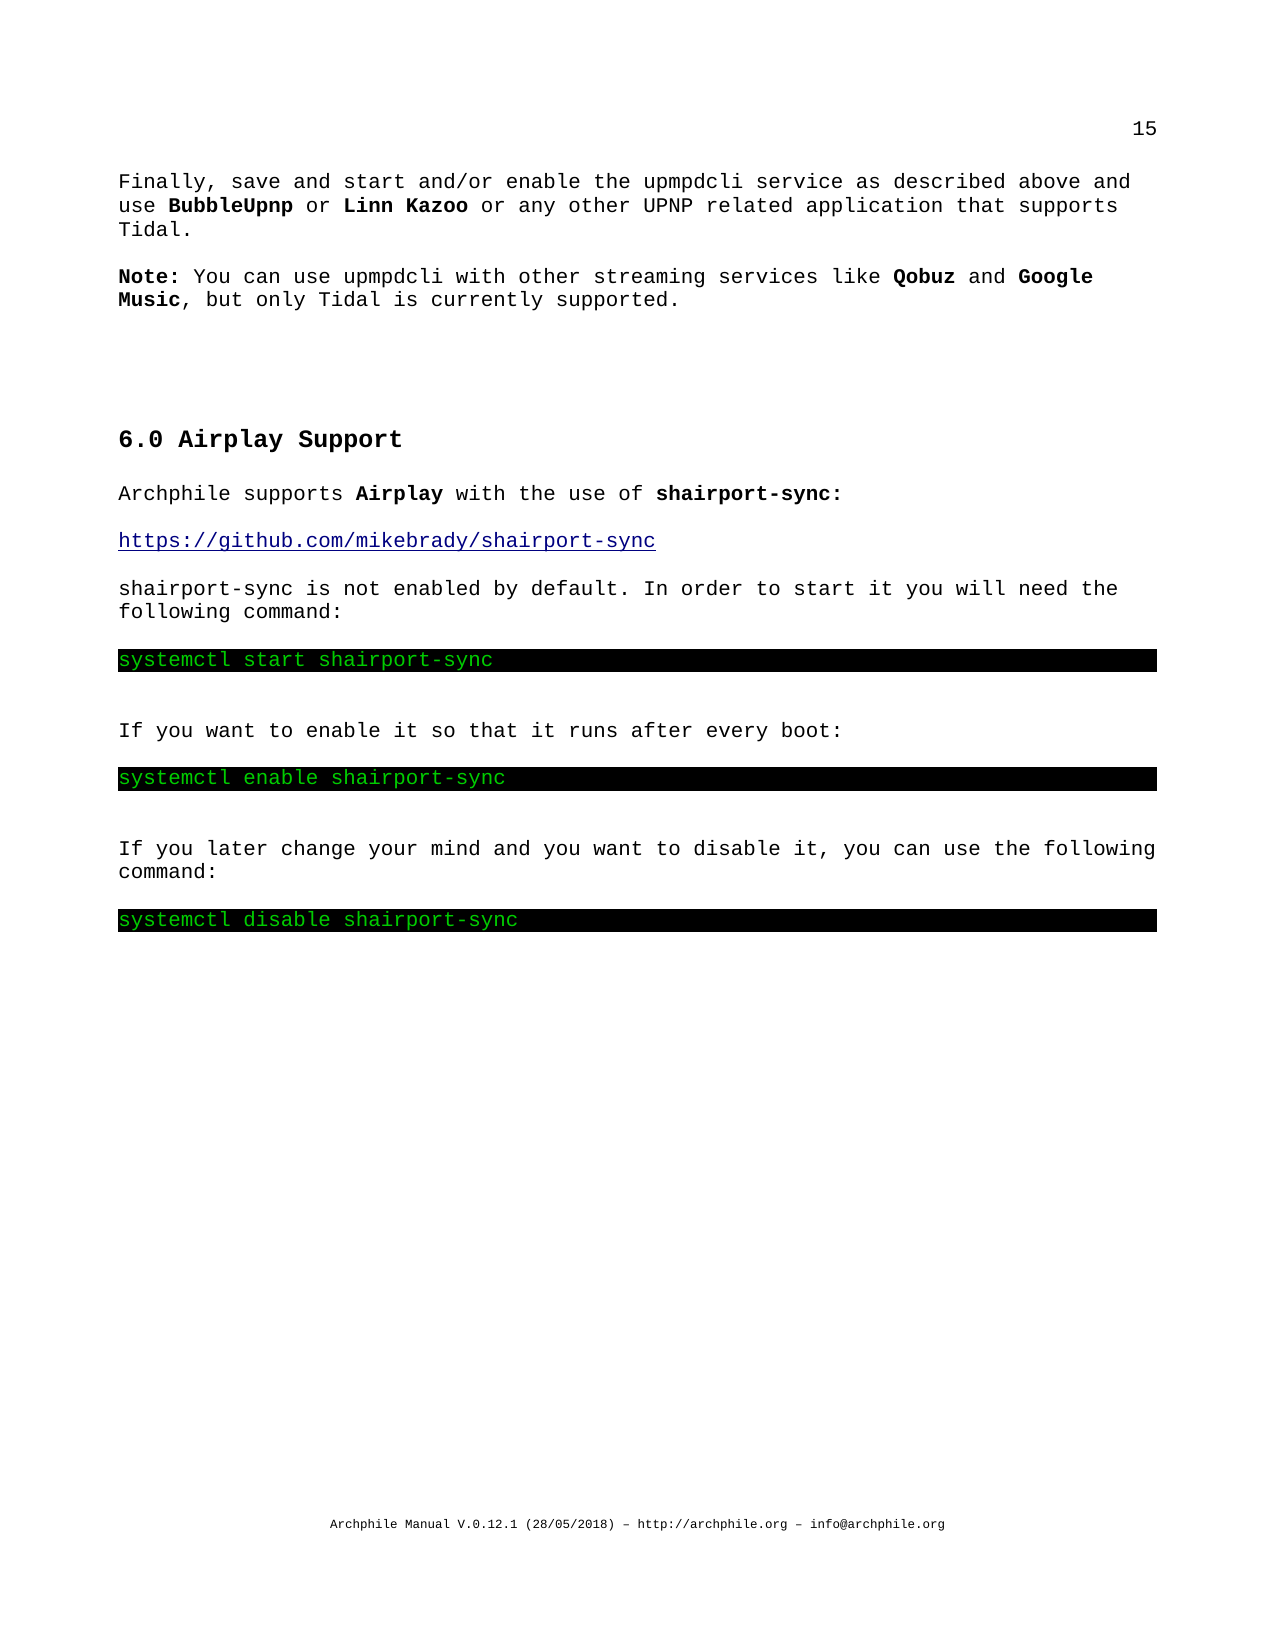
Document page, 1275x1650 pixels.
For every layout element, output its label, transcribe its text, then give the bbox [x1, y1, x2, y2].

text 6.0 Airplay Support [118, 426, 1157, 455]
text systemctl enable shairport-sync [118, 767, 1157, 791]
text https://github.com/mikebrady/shairport-sync [118, 530, 1157, 554]
text If you later change your mind and you want to disable it, you can use the following command: [118, 838, 1157, 885]
text If you want to enable it so that it runs after every boot: [118, 719, 1157, 743]
text Archphile supports Airplay with the use of shairport-sync: [118, 483, 1157, 507]
text shairport-sync is not enabled by default. In order to start it you will need the following command: [118, 578, 1157, 625]
text systemctl disable shairport-sync [118, 909, 1157, 932]
text Finally, save and start and/or enable the upmpdcli service as described above and use BubbleUpnp or Linn Kazoo or any other UPNP related application that supports Tidal. [118, 171, 1157, 242]
text systemctl start shairport-sync [118, 649, 1157, 672]
text Note: You can use upmpdcli with other streaming services like Qobuz and Google Music, but only Tidal is currently supported. [118, 266, 1157, 313]
